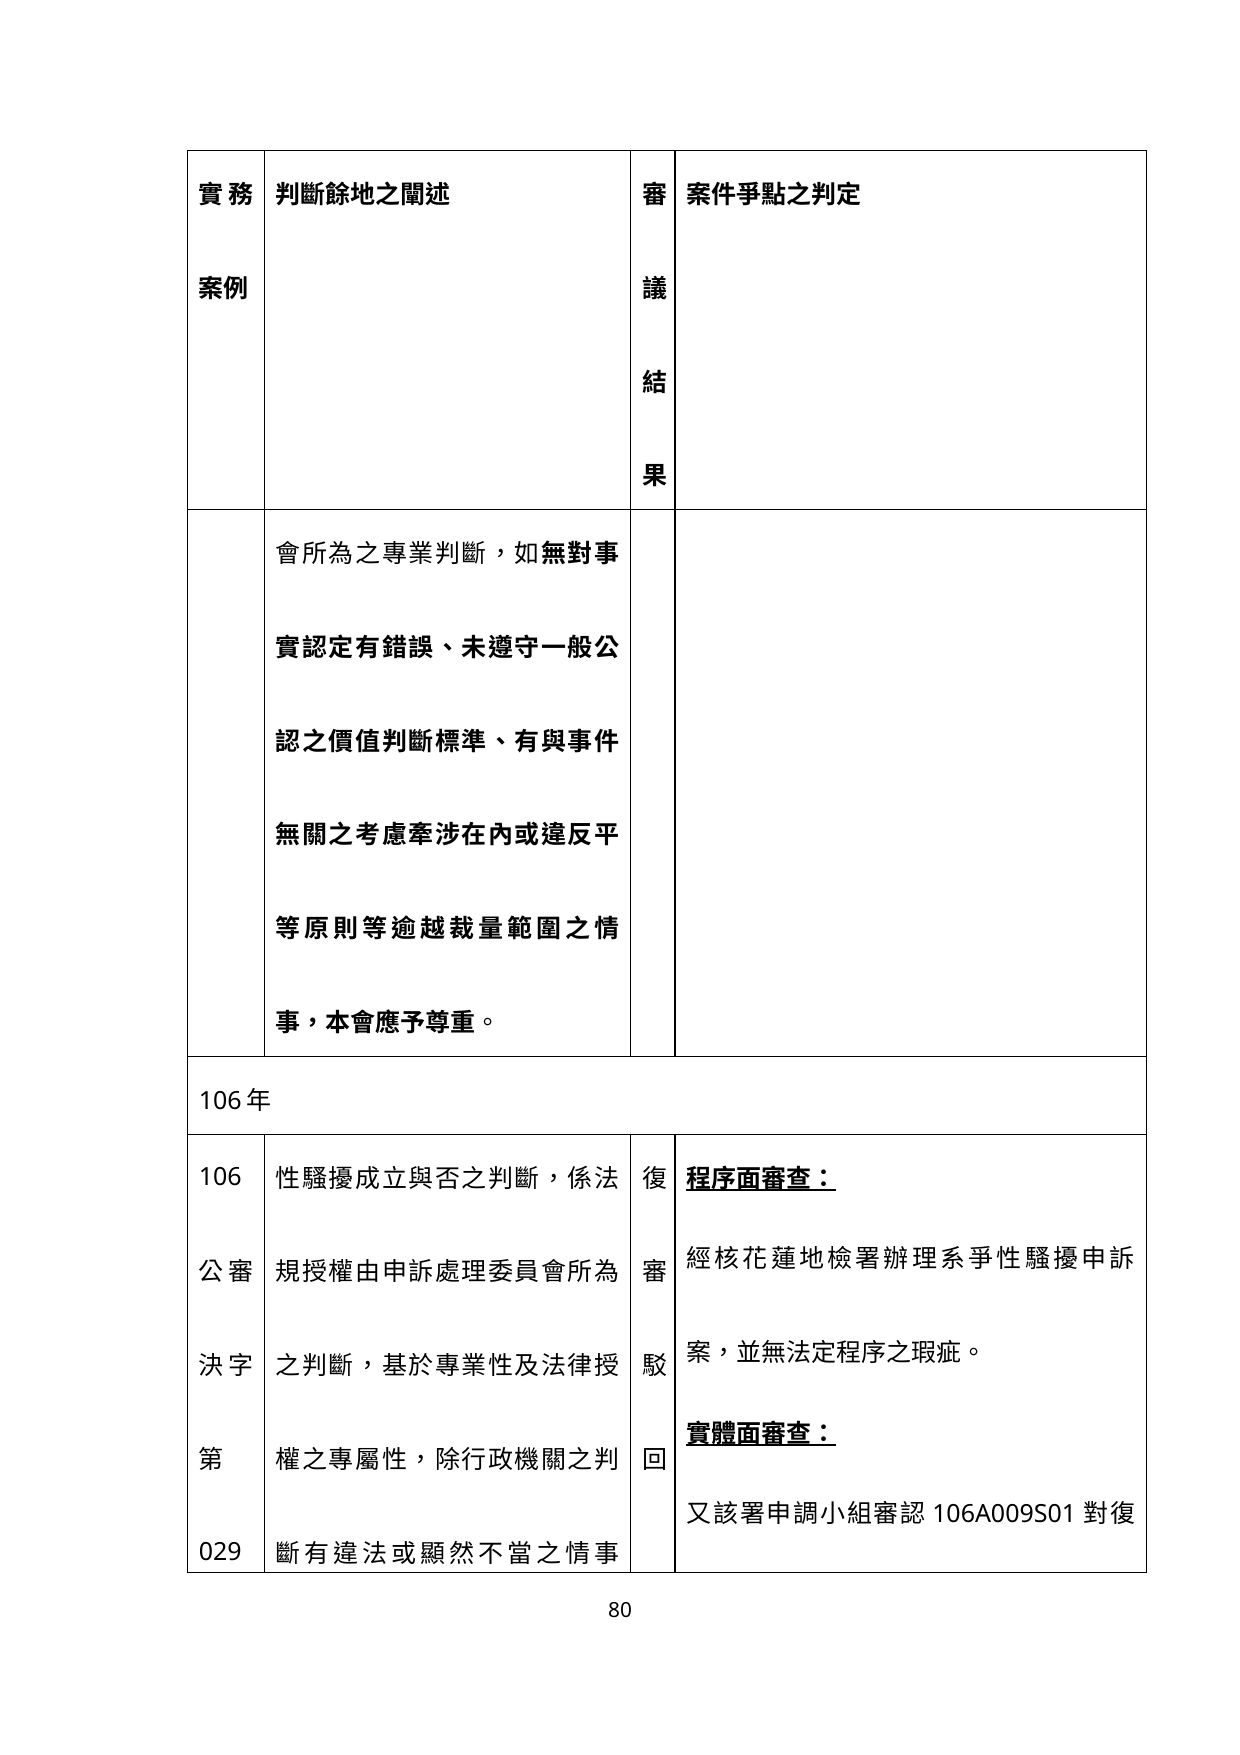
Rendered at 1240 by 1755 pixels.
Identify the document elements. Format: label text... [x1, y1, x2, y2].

table_header 案件爭點之判定 [676, 151, 1146, 509]
table_header 實務案例 [188, 151, 264, 509]
table_cell 會所為之專業判斷，如無對事實認定有錯誤、未遵守一般公認之價值判斷標準、有與事件無關之考慮牽涉在內或違反平等原則等逾越裁量範圍之情事，本會應予尊重。 [265, 510, 630, 1056]
table_cell [631, 510, 674, 1056]
table_cell 106公審決字第029 [188, 1135, 264, 1572]
table_cell 106年 [188, 1057, 1146, 1133]
table_cell 復審駁回 [631, 1135, 674, 1572]
table_cell [676, 510, 1146, 1056]
table_cell 程序面審查： 經核花蓮地檢署辦理系爭性騷擾申訴案，並無法定程序之瑕疵。 實體面審查： 又該署申調小組審認106A009S01對復 [676, 1135, 1146, 1572]
table_cell [188, 510, 264, 1056]
table_header 審議結果 [631, 151, 674, 509]
table_cell 性騷擾成立與否之判斷，係法規授權由申訴處理委員會所為之判斷，基於專業性及法律授權之專屬性，除行政機關之判斷有違法或顯然不當之情事 [265, 1135, 630, 1572]
table_header 判斷餘地之闡述 [265, 151, 630, 509]
